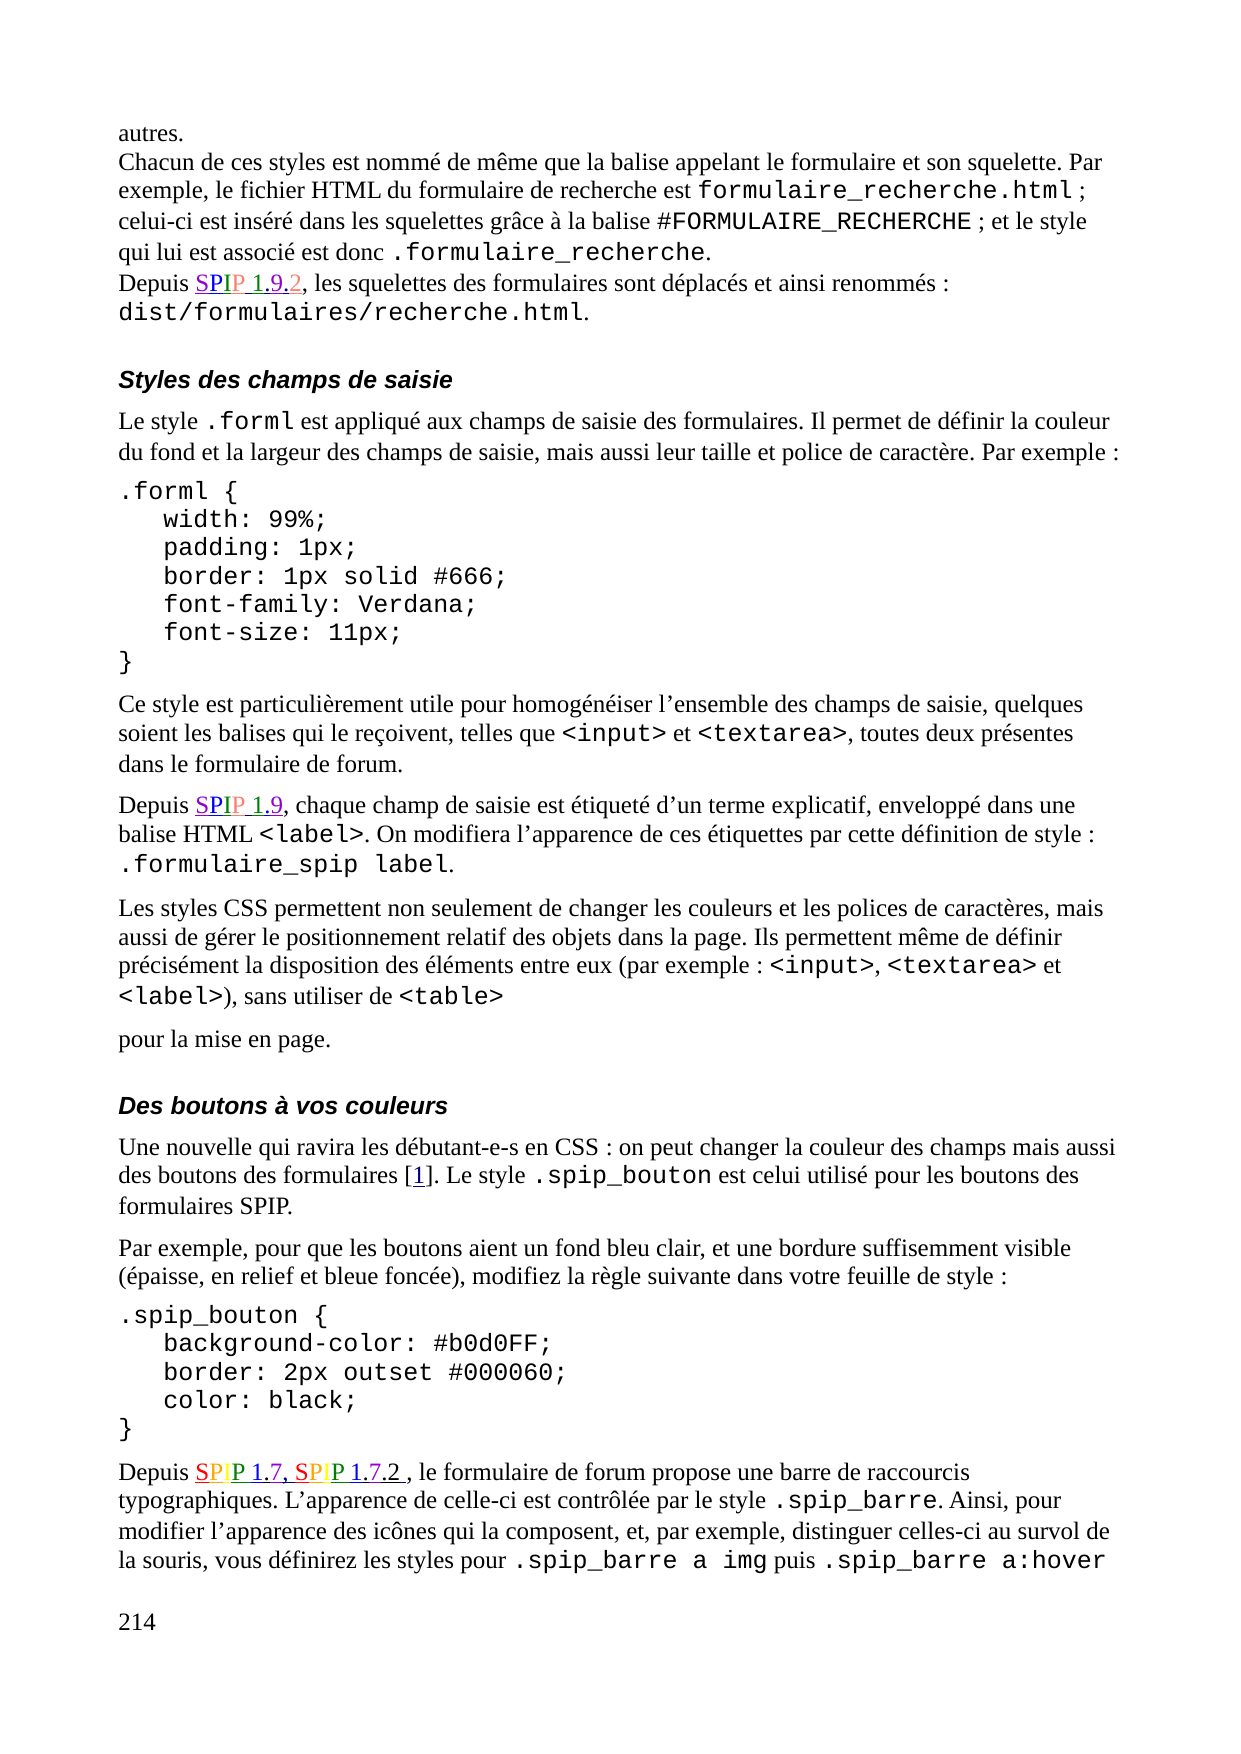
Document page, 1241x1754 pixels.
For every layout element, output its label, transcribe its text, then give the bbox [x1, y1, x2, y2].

text Le style .forml est appliqué aux champs de saisie des formulaires. Il permet de définir la couleur du fond et la largeur des champs de saisie, mais aussi leur taille et police de caractère. Par exemple : [118, 406, 1122, 466]
text pour la mise en page. [118, 1024, 1122, 1053]
text Depuis SPIP 1.7, SPIP 1.7.2 , le formulaire de forum propose une barre de raccourcis typographiques. L’apparence de celle-ci est contrôlée par le style .spip_barre. Ainsi, pour modifier l’apparence des icônes qui la composent, et, par exemple, distinguer celles-ci au survol de la souris, vous définirez les styles pour .spip_barre a img puis .spip_barre a:hover [118, 1457, 1122, 1576]
subtitle Styles des champs de saisie [118, 365, 1122, 394]
text Par exemple, pour que les boutons aient un fond bleu clair, et une bordure suffisemment visible (épaisse, en relief et bleue foncée), modifiez la règle suivante dans votre feuille de style : [118, 1233, 1122, 1290]
text .spip_bouton { background-color: #b0d0FF; border: 2px outset #000060; color: black; } [118, 1303, 1122, 1444]
text Ce style est particulièrement utile pour homogénéiser l’ensemble des champs de saisie, quelques soient les balises qui le reçoivent, telles que <input> et <textarea>, toutes deux présentes dans le formulaire de forum. [118, 689, 1122, 777]
subtitle Des boutons à vos couleurs [118, 1091, 1122, 1119]
text Les styles CSS permettent non seulement de changer les couleurs et les polices de caractères, mais aussi de gérer le positionnement relatif des objets dans la page. Ils permettent même de définir précisément la disposition des éléments entre eux (par exemple : <input>, <textarea> et <label>), sans utiliser de <table> [118, 893, 1122, 1012]
text Une nouvelle qui ravira les débutant-e-s en CSS : on peut changer la couleur des champs mais aussi des boutons des formulaires [1]. Le style .spip_bouton est celui utilisé pour les boutons des formulaires SPIP. [118, 1132, 1122, 1220]
text Depuis SPIP 1.9, chaque champ de saisie est étiqueté d’un terme explicatif, enveloppé dans une balise HTML <label>. On modifiera l’apparence de ces étiquettes par cette définition de style : .formulaire_spip label. [118, 790, 1122, 880]
text .forml { width: 99%; padding: 1px; border: 1px solid #666; font-family: Verdana; font-size: 11px; } [118, 478, 1122, 677]
text autres. Chacun de ces styles est nommé de même que la balise appelant le formulaire et son squelette. Par exemple, le fichier HTML du formulaire de recherche est formulaire_recherche.html ; celui-ci est inséré dans les squelettes grâce à la balise #FORMULAIRE_RECHERCHE ; et le style qui lui est associé est donc .formulaire_recherche. Depuis SPIP 1.9.2, les squelettes des formulaires sont déplacés et ainsi renommés : dist/formulaires/recherche.html. [118, 118, 1122, 328]
